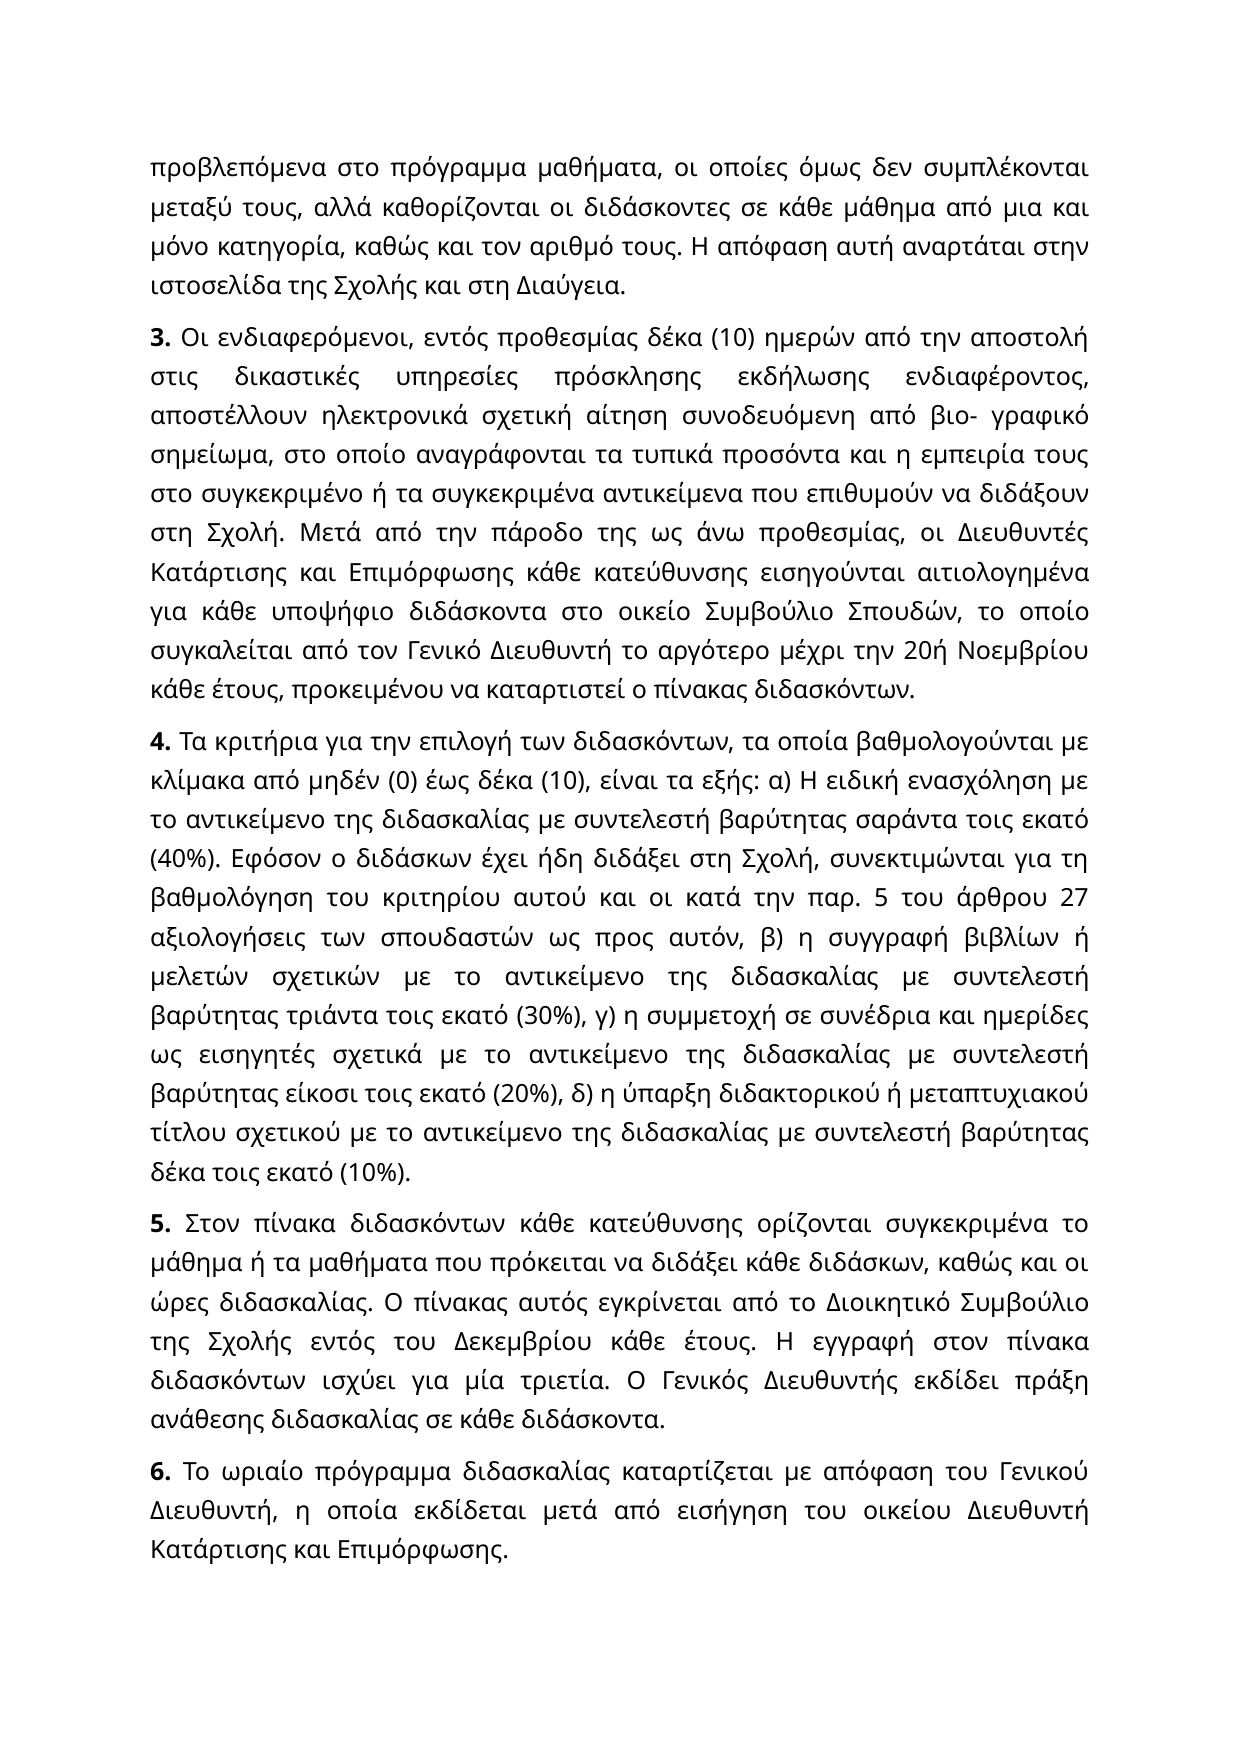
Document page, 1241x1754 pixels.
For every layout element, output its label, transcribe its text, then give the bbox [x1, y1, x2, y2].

text 3. Οι ενδιαφερόμενοι, εντός προθεσμίας δέκα (10) ημερών από την αποστολή στις δικαστικές υπηρεσίες πρόσκλησης εκδήλωσης ενδιαφέροντος, αποστέλλουν ηλεκτρονικά σχετική αίτηση συνοδευόμενη από βιο- γραφικό σημείωμα, στο οποίο αναγράφονται τα τυπικά προσόντα και η εμπειρία τους στο συγκεκριμένο ή τα συγκεκριμένα αντικείμενα που επιθυμούν να διδάξουν στη Σχολή. Μετά από την πάροδο της ως άνω προθεσμίας, οι Διευθυντές Κατάρτισης και Επιμόρφωσης κάθε κατεύθυνσης εισηγούνται αιτιολογημένα για κάθε υποψήφιο διδάσκοντα στο οικείο Συμβούλιο Σπουδών, το οποίο συγκαλείται από τον Γενικό Διευθυντή το αργότερο μέχρι την 20ή Νοεμβρίου κάθε έτους, προκειμένου να καταρτιστεί ο πίνακας διδασκόντων. [150, 319, 1090, 706]
text 4. Τα κριτήρια για την επιλογή των διδασκόντων, τα οποία βαθμολογούνται με κλίμακα από μηδέν (0) έως δέκα (10), είναι τα εξής: α) Η ειδική ενασχόληση με το αντικείμενο της διδασκαλίας με συντελεστή βαρύτητας σαράντα τοις εκατό (40%). Εφόσον ο διδάσκων έχει ήδη διδάξει στη Σχολή, συνεκτιμώνται για τη βαθμολόγηση του κριτηρίου αυτού και οι κατά την παρ. 5 του άρθρου 27 αξιολογήσεις των σπουδαστών ως προς αυτόν, β) η συγγραφή βιβλίων ή μελετών σχετικών με το αντικείμενο της διδασκαλίας με συντελεστή βαρύτητας τριάντα τοις εκατό (30%), γ) η συμμετοχή σε συνέδρια και ημερίδες ως εισηγητές σχετικά με το αντικείμενο της διδασκαλίας με συντελεστή βαρύτητας είκοσι τοις εκατό (20%), δ) η ύπαρξη διδακτορικού ή μεταπτυχιακού τίτλου σχετικού με το αντικείμενο της διδασκαλίας με συντελεστή βαρύτητας δέκα τοις εκατό (10%). [150, 723, 1090, 1188]
text 5. Στον πίνακα διδασκόντων κάθε κατεύθυνσης ορίζονται συγκεκριμένα το μάθημα ή τα μαθήματα που πρόκειται να διδάξει κάθε διδάσκων, καθώς και οι ώρες διδασκαλίας. Ο πίνακας αυτός εγκρίνεται από το Διοικητικό Συμβούλιο της Σχολής εντός του Δεκεμβρίου κάθε έτους. Η εγγραφή στον πίνακα διδασκόντων ισχύει για μία τριετία. Ο Γενικός Διευθυντής εκδίδει πράξη ανάθεσης διδασκαλίας σε κάθε διδάσκοντα. [150, 1206, 1090, 1436]
text προβλεπόμενα στο πρόγραμμα μαθήματα, οι οποίες όμως δεν συμπλέκονται μεταξύ τους, αλλά καθορίζονται οι διδάσκοντες σε κάθε μάθημα από μια και μόνο κατηγορία, καθώς και τον αριθμό τους. Η απόφαση αυτή αναρτάται στην ιστοσελίδα της Σχολής και στη Διαύγεια. [150, 150, 1090, 302]
text 6. Το ωριαίο πρόγραμμα διδασκαλίας καταρτίζεται με απόφαση του Γενικού Διευθυντή, η οποία εκδίδεται μετά από εισήγηση του οικείου Διευθυντή Κατάρτισης και Επιμόρφωσης. [150, 1453, 1090, 1566]
